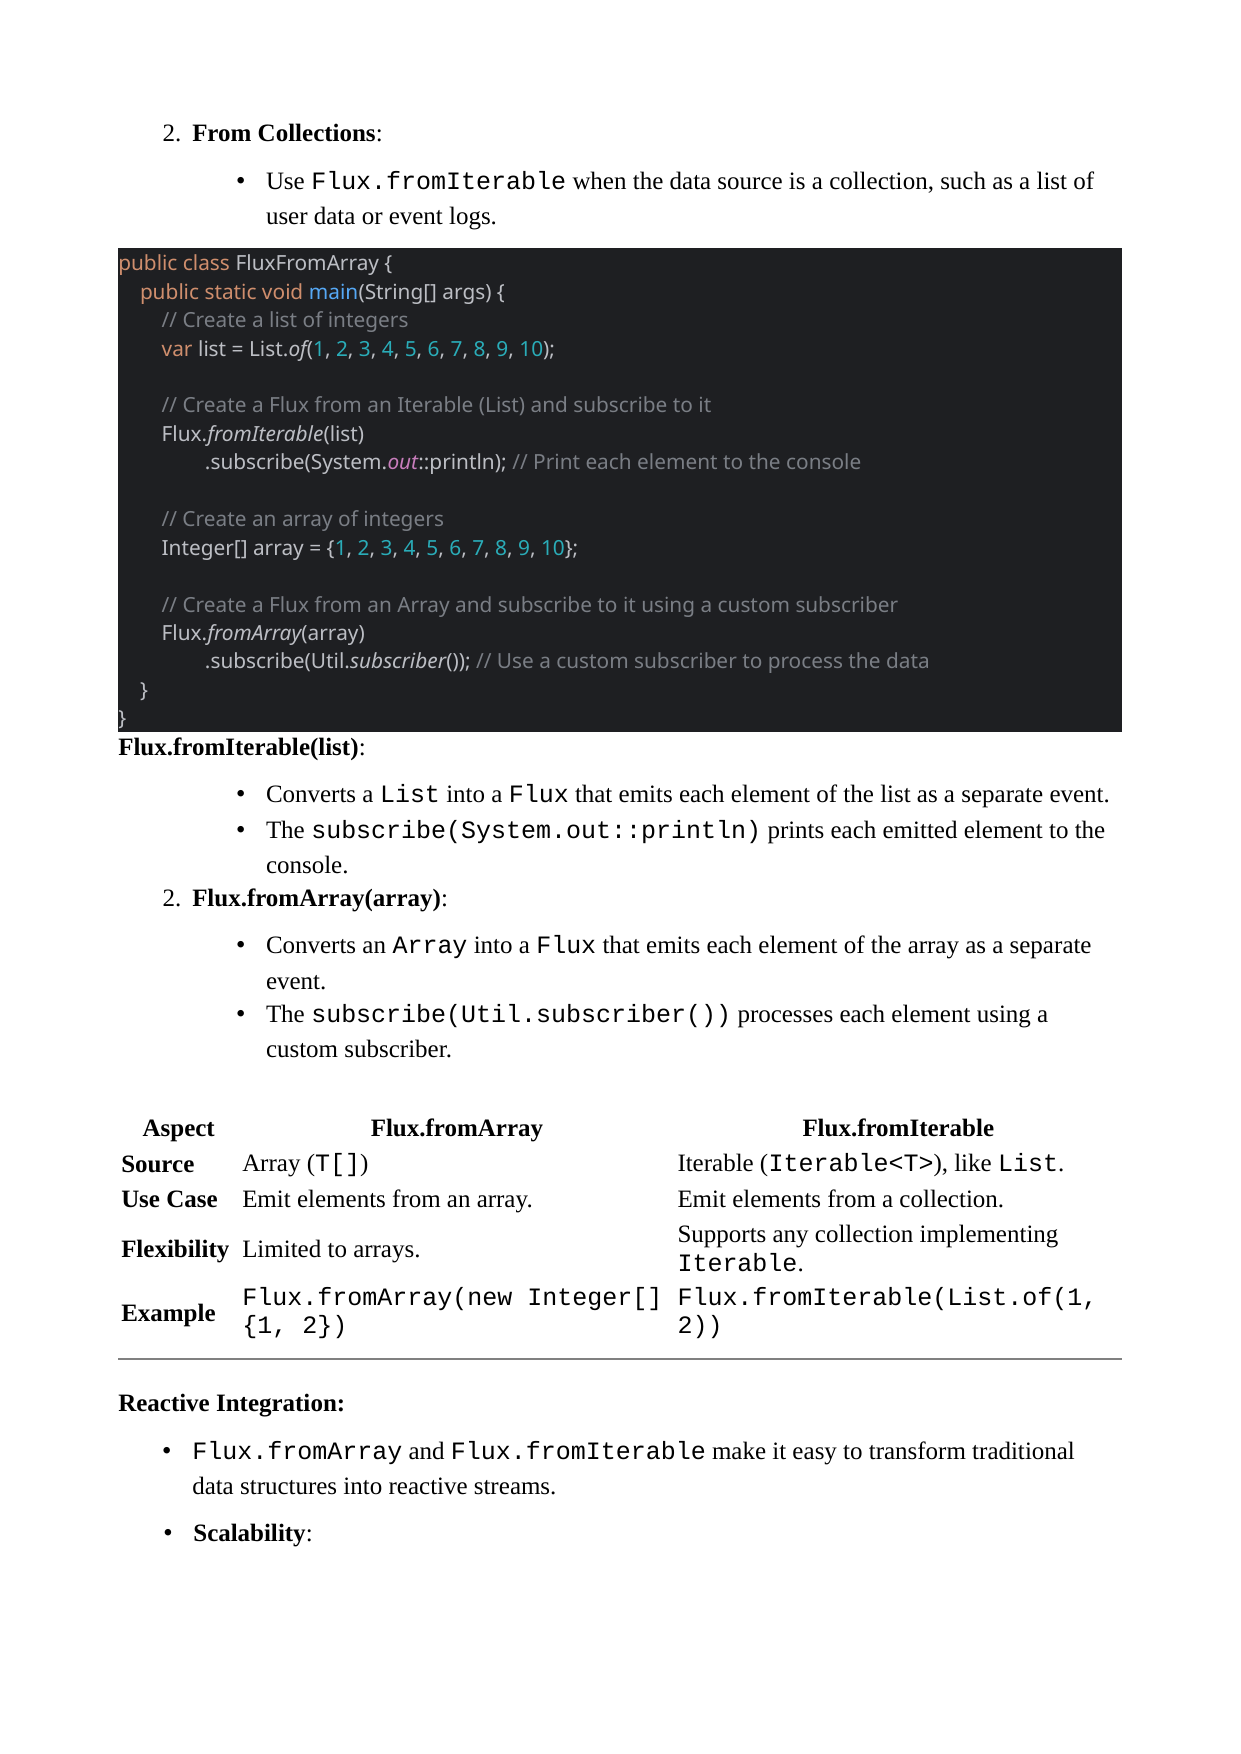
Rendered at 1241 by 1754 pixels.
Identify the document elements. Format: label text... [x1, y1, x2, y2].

table_cell Example [118, 1281, 239, 1344]
table_cell Flexibility [118, 1216, 239, 1281]
table_cell Iterable (Iterable<T>), like List. [674, 1145, 1122, 1181]
table_cell Supports any collection implementing Iterable. [674, 1216, 1122, 1281]
table_cell Source [118, 1145, 239, 1181]
list Flux.fromArray and Flux.fromIterable make it easy to transform traditional data structures into reactive streams. [162, 1436, 1122, 1500]
table_header Aspect [118, 1110, 239, 1145]
table_cell Flux.fromIterable(List.of(1, 2)) [674, 1281, 1122, 1344]
table_cell Emit elements from a collection. [674, 1181, 1122, 1216]
list Flux.fromArray(array): [162, 883, 1122, 912]
table_header Flux.fromArray [239, 1110, 674, 1145]
list Converts an Array into a Flux that emits each element of the array as a separate event. [236, 931, 1122, 994]
list Converts a List into a Flux that emits each element of the list as a separate event. [236, 779, 1122, 810]
table_cell Limited to arrays. [239, 1216, 674, 1281]
table_cell Emit elements from an array. [239, 1181, 674, 1216]
list The subscribe(Util.subscriber()) processes each element using a custom subscriber. [236, 999, 1122, 1063]
table_cell Array (T[]) [239, 1145, 674, 1181]
text Flux.fromIterable(list): [118, 732, 1122, 761]
table_cell Use Case [118, 1181, 239, 1216]
list The subscribe(System.out::println) prints each emitted element to the console. [236, 815, 1122, 879]
list Scalability: [164, 1518, 1122, 1547]
text public class FluxFromArray { public static void main(String[] args) { // Create a list of integers var list = List.of(1, 2, 3, 4, 5, 6, 7, 8, 9, 10); // Create a Flux from an Iterable (List) and subscribe to it Flux.fromIterable(list) .subscribe(System.out::println); // Print each element to the console // Create an array of integers Integer[] array = {1, 2, 3, 4, 5, 6, 7, 8, 9, 10}; // Create a Flux from an Array and subscribe to it using a custom subscriber Flux.fromArray(array) .subscribe(Util.subscriber()); // Use a custom subscriber to process the data } } [118, 248, 1122, 732]
list From Collections: [162, 118, 1122, 147]
list Use Flux.fromIterable when the data source is a collection, such as a list of user data or event logs. [236, 166, 1122, 229]
text Reactive Integration: [118, 1388, 1122, 1417]
table_header Flux.fromIterable [674, 1110, 1122, 1145]
table_cell Flux.fromArray(new Integer[]{1, 2}) [239, 1281, 674, 1344]
